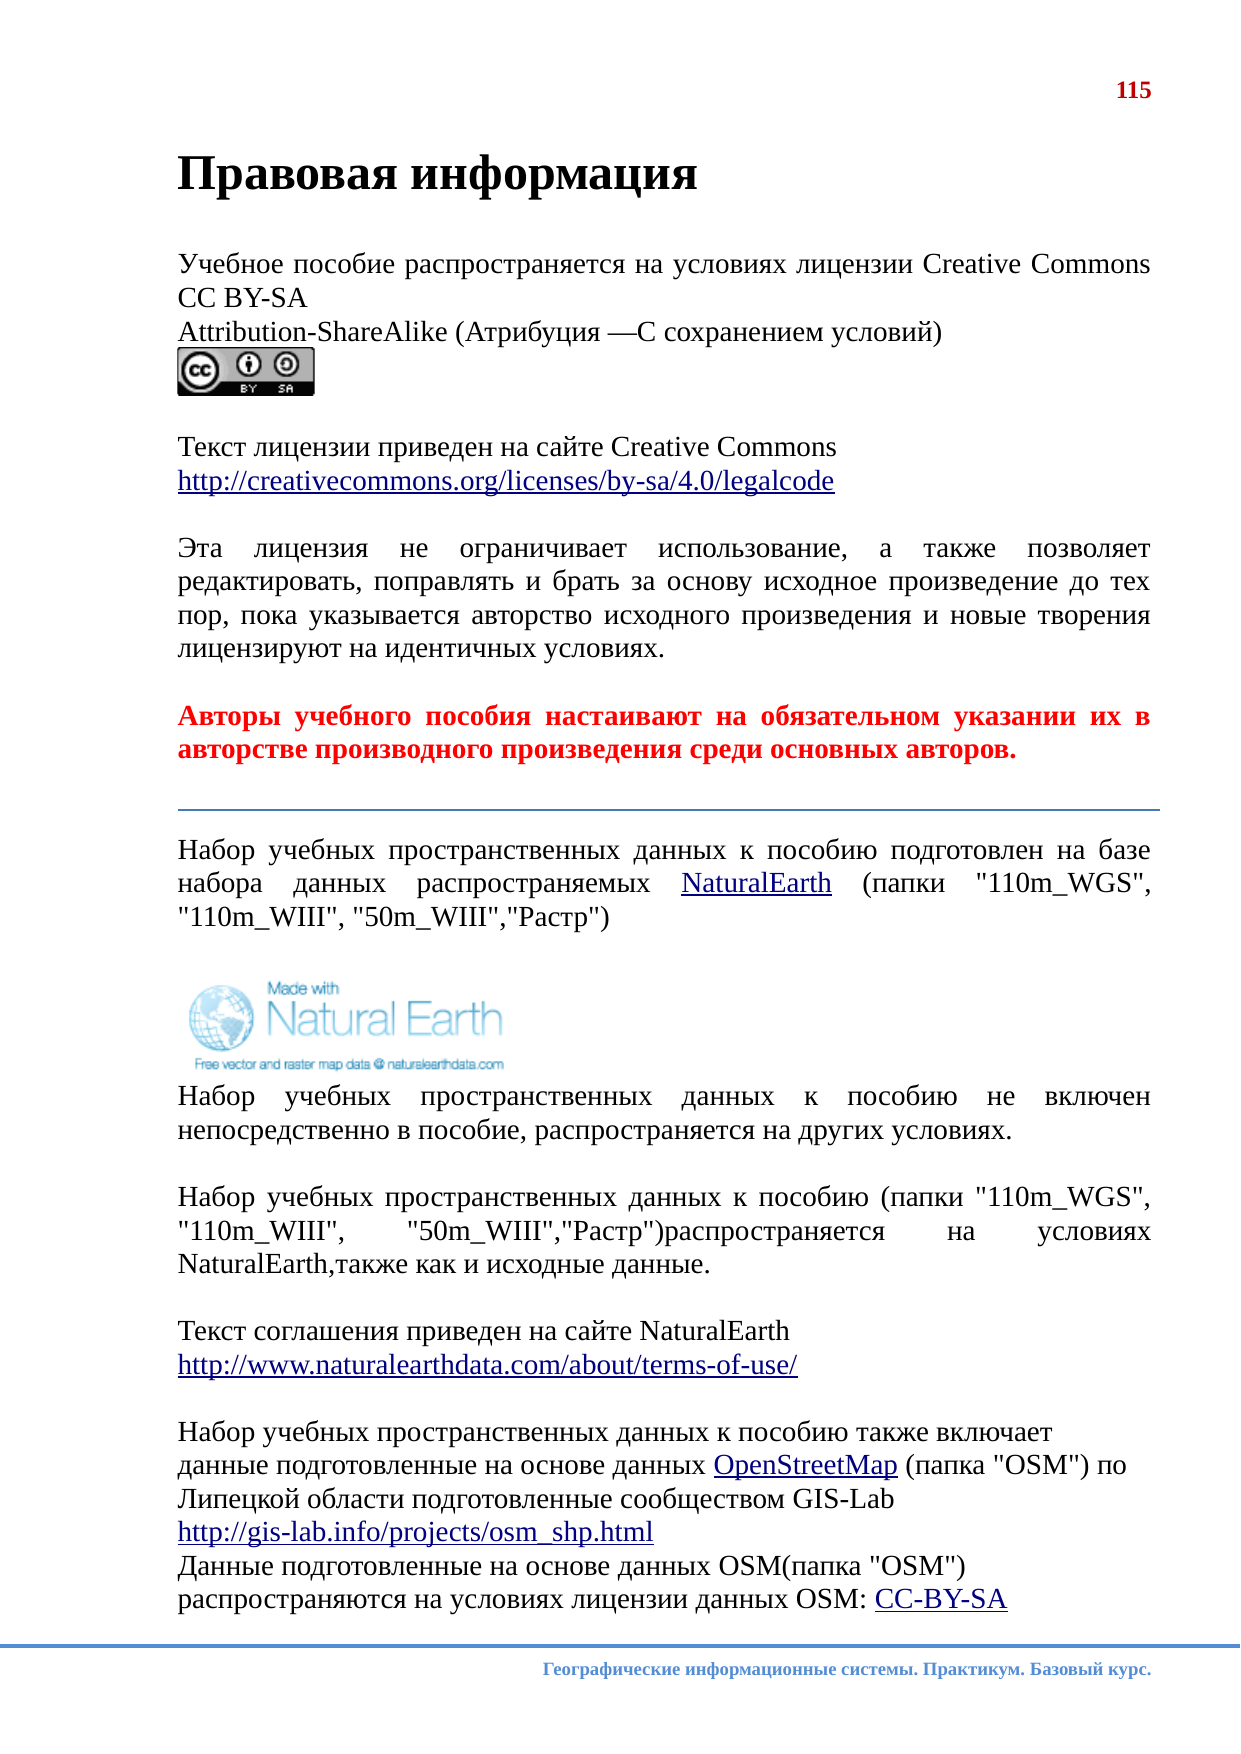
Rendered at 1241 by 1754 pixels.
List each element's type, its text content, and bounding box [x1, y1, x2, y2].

subtitle Правовая информация [177, 143, 1152, 201]
text Набор учебных пространственных данных к пособию подготовлен на базе набора данных распространяемых NaturalEarth (папки "110m_WGS", "110m_WIII", "50m_WIII","Растр") [177, 832, 1152, 932]
text Учебное пособие распространяется на условиях лицензии Creative Commons CC BY-SA [177, 247, 1152, 314]
text Данные подготовленные на основе данных OSM(папка "OSM") распространяются на условиях лицензии данных OSM: CC-BY-SA [177, 1548, 1152, 1615]
text http://creativecommons.org/licenses/by-sa/4.0/legalcode [177, 463, 1152, 496]
text Набор учебных пространственных данных к пособию также включает данные подготовленные на основе данных OpenStreetMap (папка "OSM") по Липецкой области подготовленные сообществом GIS-Lab [177, 1414, 1152, 1514]
text Текст соглашения приведен на сайте NaturalEarth [177, 1313, 1152, 1347]
picture [177, 347, 315, 396]
text Авторы учебного пособия настаивают на обязательном указании их в авторстве производного произведения среди основных авторов. [177, 698, 1152, 765]
picture [177, 966, 515, 1079]
text Набор учебных пространственных данных к пособию не включен непосредственно в пособие, распространяется на других условиях. [177, 1078, 1152, 1146]
text http://gis-lab.info/projects/osm_shp.html [177, 1514, 1152, 1548]
text Набор учебных пространственных данных к пособию (папки "110m_WGS", "110m_WIII", "50m_WIII","Растр")распространяется на условиях NaturalEarth,также как и исходные данные. [177, 1179, 1152, 1280]
text http://www.naturalearthdata.com/about/terms-of-use/ [177, 1347, 1152, 1380]
text Attribution-ShareAlike (Атрибуция —С сохранением условий) [177, 314, 1152, 347]
text Текст лицензии приведен на сайте Creative Commons [177, 429, 1152, 463]
text Эта лицензия не ограничивает использование, а также позволяет редактировать, поправлять и брать за основу исходное произведение до тех пор, пока указывается авторство исходного произведения и новые творения лицензируют на идентичных условиях. [177, 530, 1152, 664]
